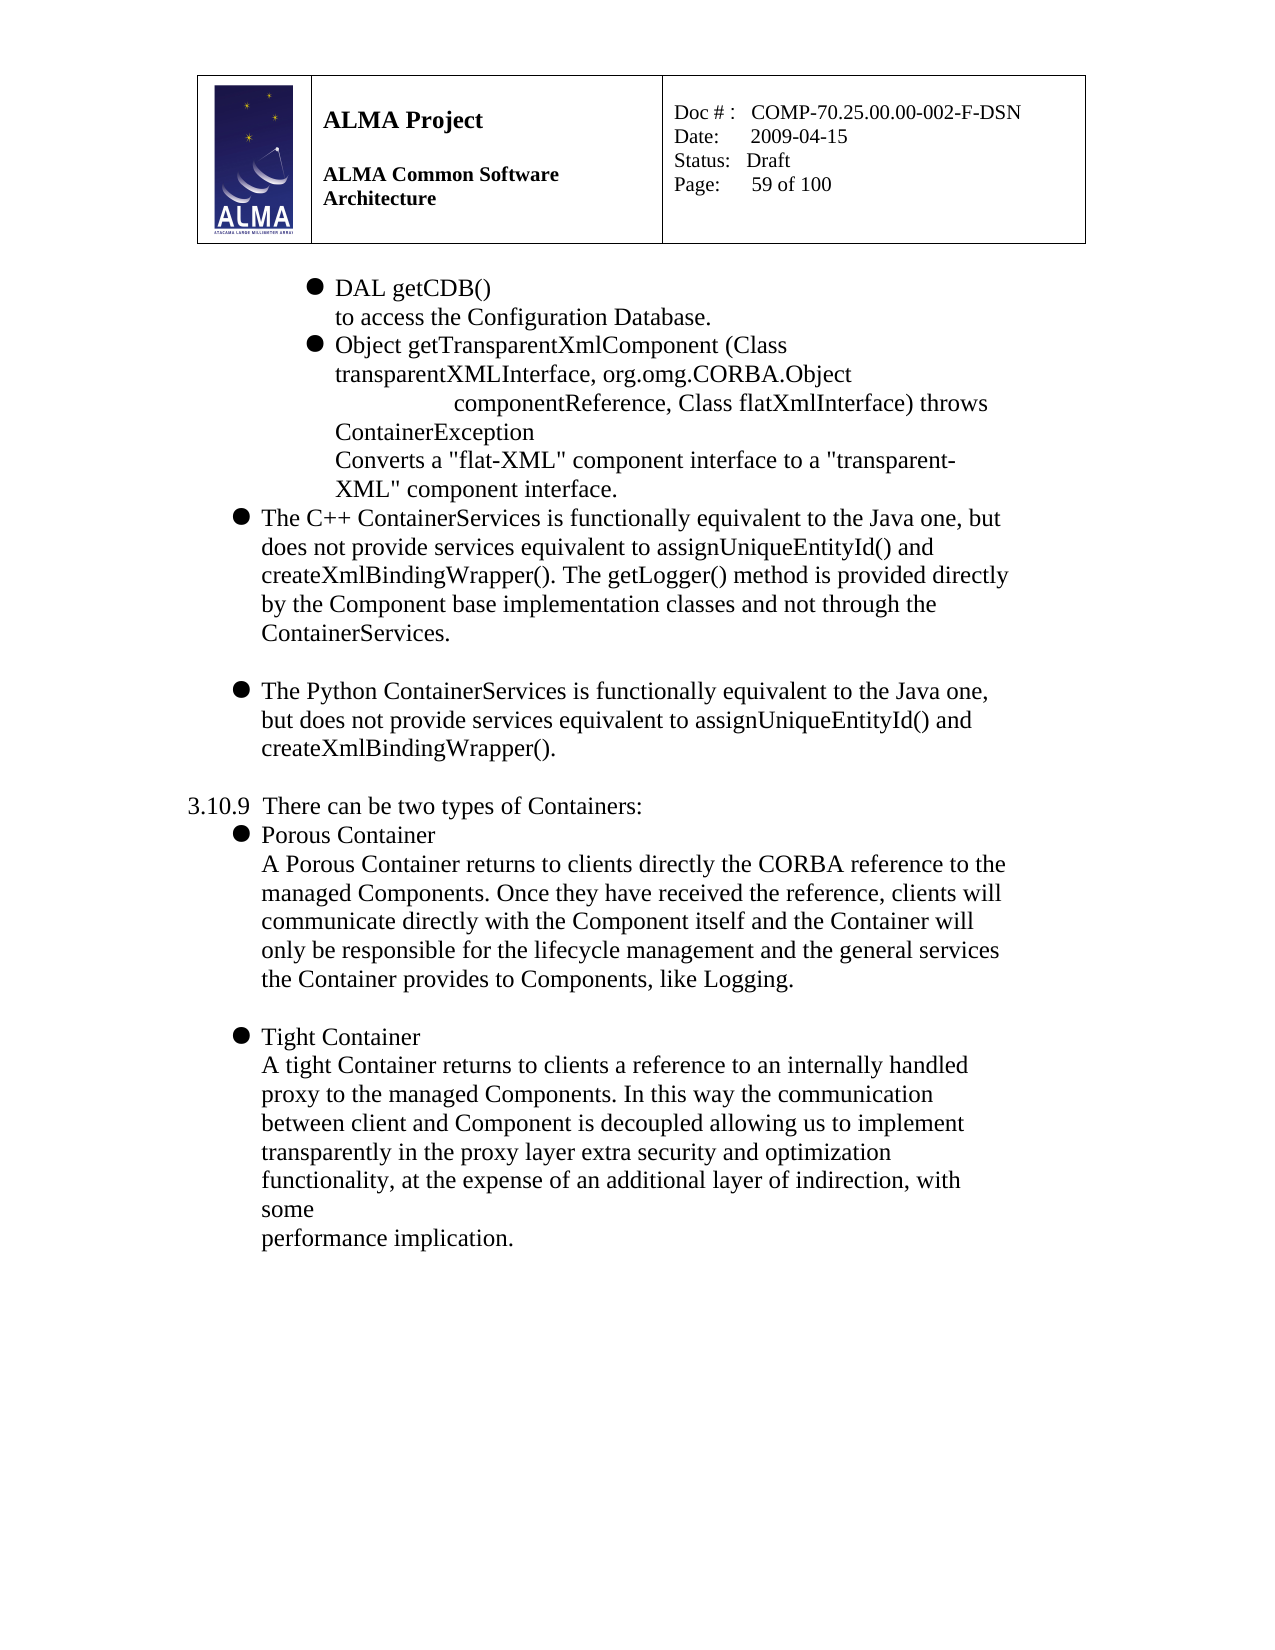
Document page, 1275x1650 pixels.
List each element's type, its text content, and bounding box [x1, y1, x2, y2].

list Tight Container A tight Container returns to clients a reference to an internally handled proxy to the managed Components. In this way the communication between client and Component is decoupled allowing us to implement transparently in the proxy layer extra security and optimization functionality, at the expense of an additional layer of indirection, with some performance implication. [232, 1022, 1012, 1252]
list DAL getCDB() to access the Configuration Database. [305, 273, 1012, 331]
list Object getTransparentXmlComponent (Class transparentXMLInterface, org.omg.CORBA.Object componentReference, Class flatXmlInterface) throws ContainerException Converts a "flat-XML" component interface to a "transparent-XML" component interface. [305, 331, 1012, 503]
subtitle There can be two types of Containers: [187, 791, 1087, 820]
list The Python ContainerServices is functionally equivalent to the Java one, but does not provide services equivalent to assignUniqueEntityId() and createXmlBindingWrapper(). [232, 676, 1012, 762]
picture [214, 85, 293, 235]
list The C++ ContainerServices is functionally equivalent to the Java one, but does not provide services equivalent to assignUniqueEntityId() and createXmlBindingWrapper(). The getLogger() method is provided directly by the Component base implementation classes and not through the ContainerServices. [232, 503, 1012, 647]
list Porous Container A Porous Container returns to clients directly the CORBA reference to the managed Components. Once they have received the reference, clients will communicate directly with the Component itself and the Container will only be responsible for the lifecycle management and the general services the Container provides to Components, like Logging. [232, 820, 1012, 993]
